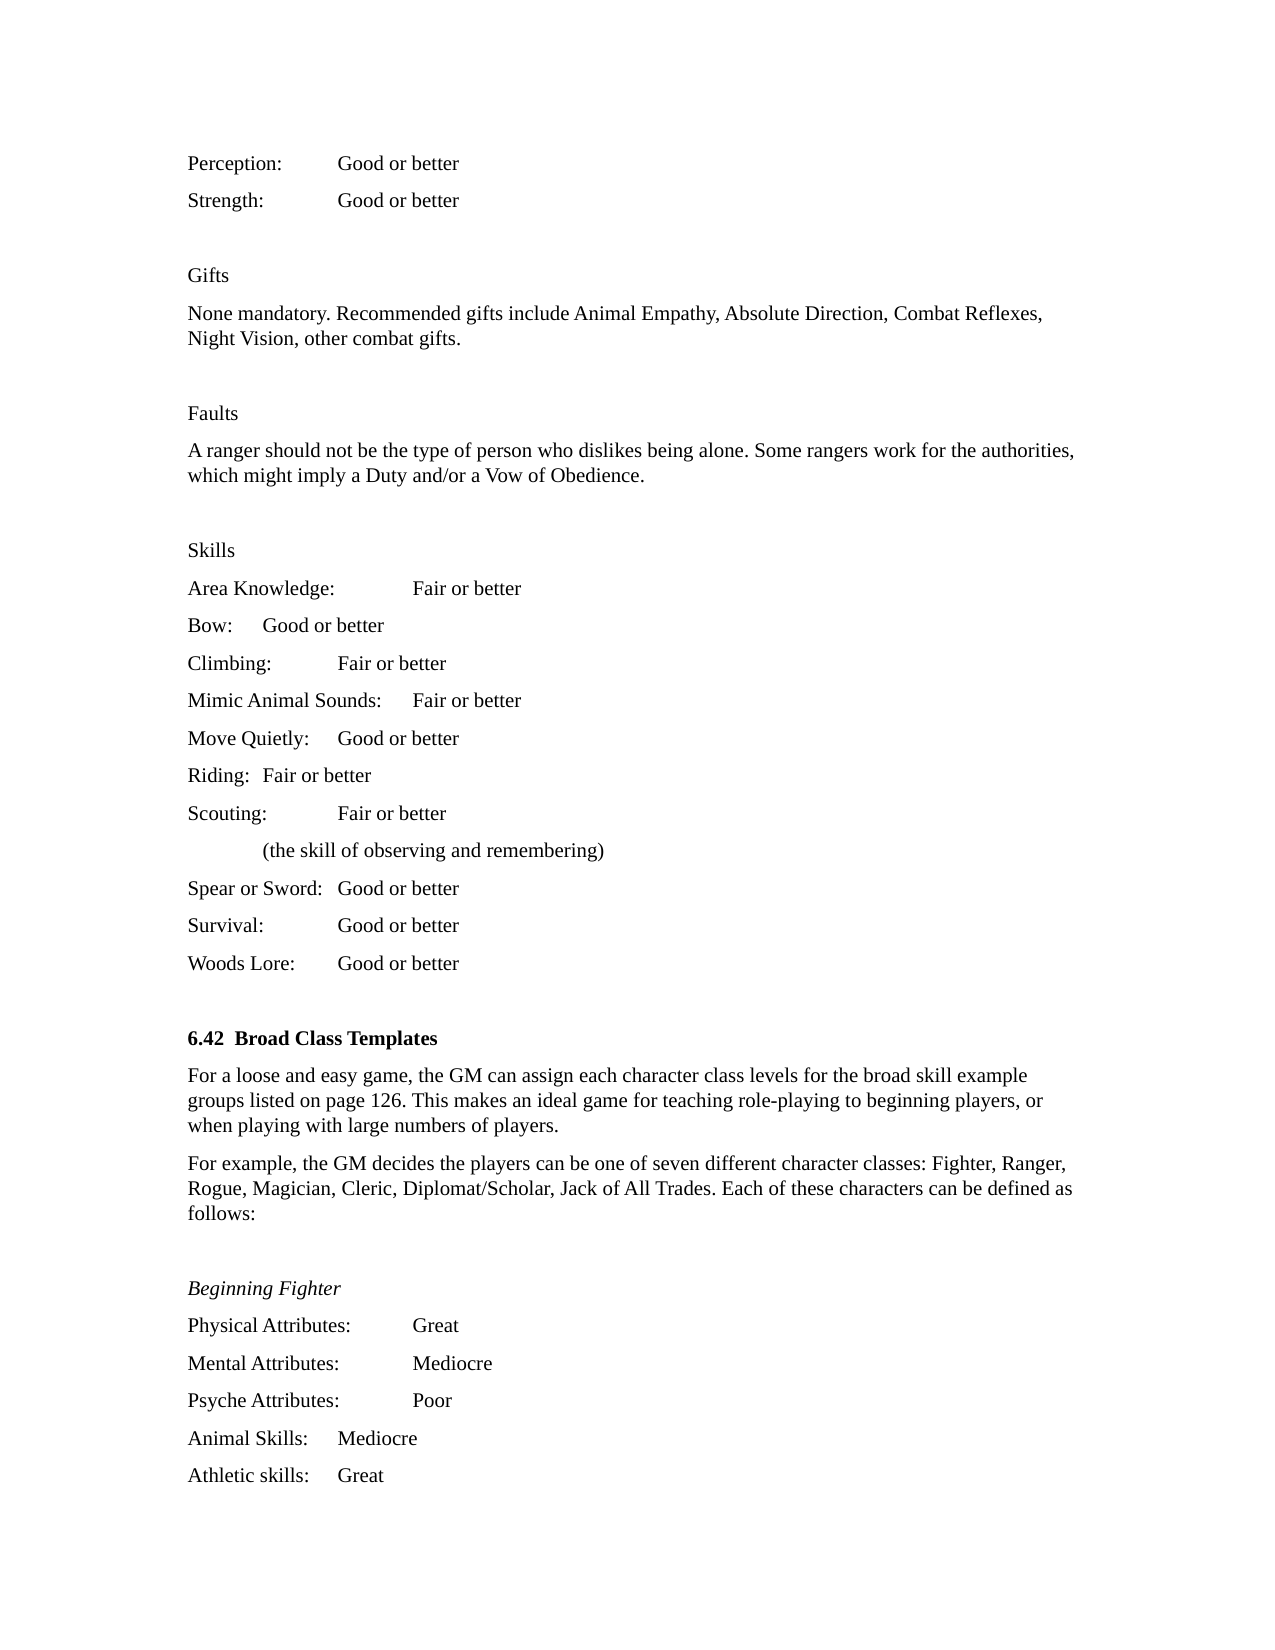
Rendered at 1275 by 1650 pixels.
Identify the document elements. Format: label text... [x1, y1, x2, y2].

text Mimic Animal Sounds: Fair or better [187, 687, 1087, 712]
text Gifts [187, 262, 1087, 287]
text Bow: Good or better [187, 612, 1087, 637]
text Move Quietly: Good or better [187, 725, 1087, 750]
text Mental Attributes: Mediocre [187, 1350, 1087, 1375]
text Psyche Attributes: Poor [187, 1387, 1087, 1412]
text Perception: Good or better [187, 150, 1087, 175]
text Faults [187, 400, 1087, 425]
text Physical Attributes: Great [187, 1312, 1087, 1337]
text Woods Lore: Good or better [187, 950, 1087, 975]
text For example, the GM decides the players can be one of seven different character classes: Fighter, Ranger, Rogue, Magician, Cleric, Diplomat/Scholar, Jack of All Trades. Each of these characters can be defined as follows: [187, 1150, 1087, 1225]
text None mandatory. Recommended gifts include Animal Empathy, Absolute Direction, Combat Reflexes, Night Vision, other combat gifts. [187, 300, 1087, 350]
text Area Knowledge: Fair or better [187, 575, 1087, 600]
text Animal Skills: Mediocre [187, 1425, 1087, 1450]
text Spear or Sword: Good or better [187, 875, 1087, 900]
text Riding: Fair or better [187, 762, 1087, 787]
text Beginning Fighter [187, 1275, 1087, 1300]
text A ranger should not be the type of person who dislikes being alone. Some rangers work for the authorities, which might imply a Duty and/or a Vow of Obedience. [187, 437, 1087, 487]
text Scouting: Fair or better [187, 800, 1087, 825]
text Skills [187, 537, 1087, 562]
text Climbing: Fair or better [187, 650, 1087, 675]
text Athletic skills: Great [187, 1462, 1087, 1487]
text Strength: Good or better [187, 187, 1087, 212]
text Survival: Good or better [187, 912, 1087, 937]
text 6.42 Broad Class Templates [187, 1025, 1087, 1050]
text (the skill of observing and remembering) [187, 837, 1087, 862]
text For a loose and easy game, the GM can assign each character class levels for the broad skill example groups listed on page 126. This makes an ideal game for teaching role-playing to beginning players, or when playing with large numbers of players. [187, 1062, 1087, 1137]
